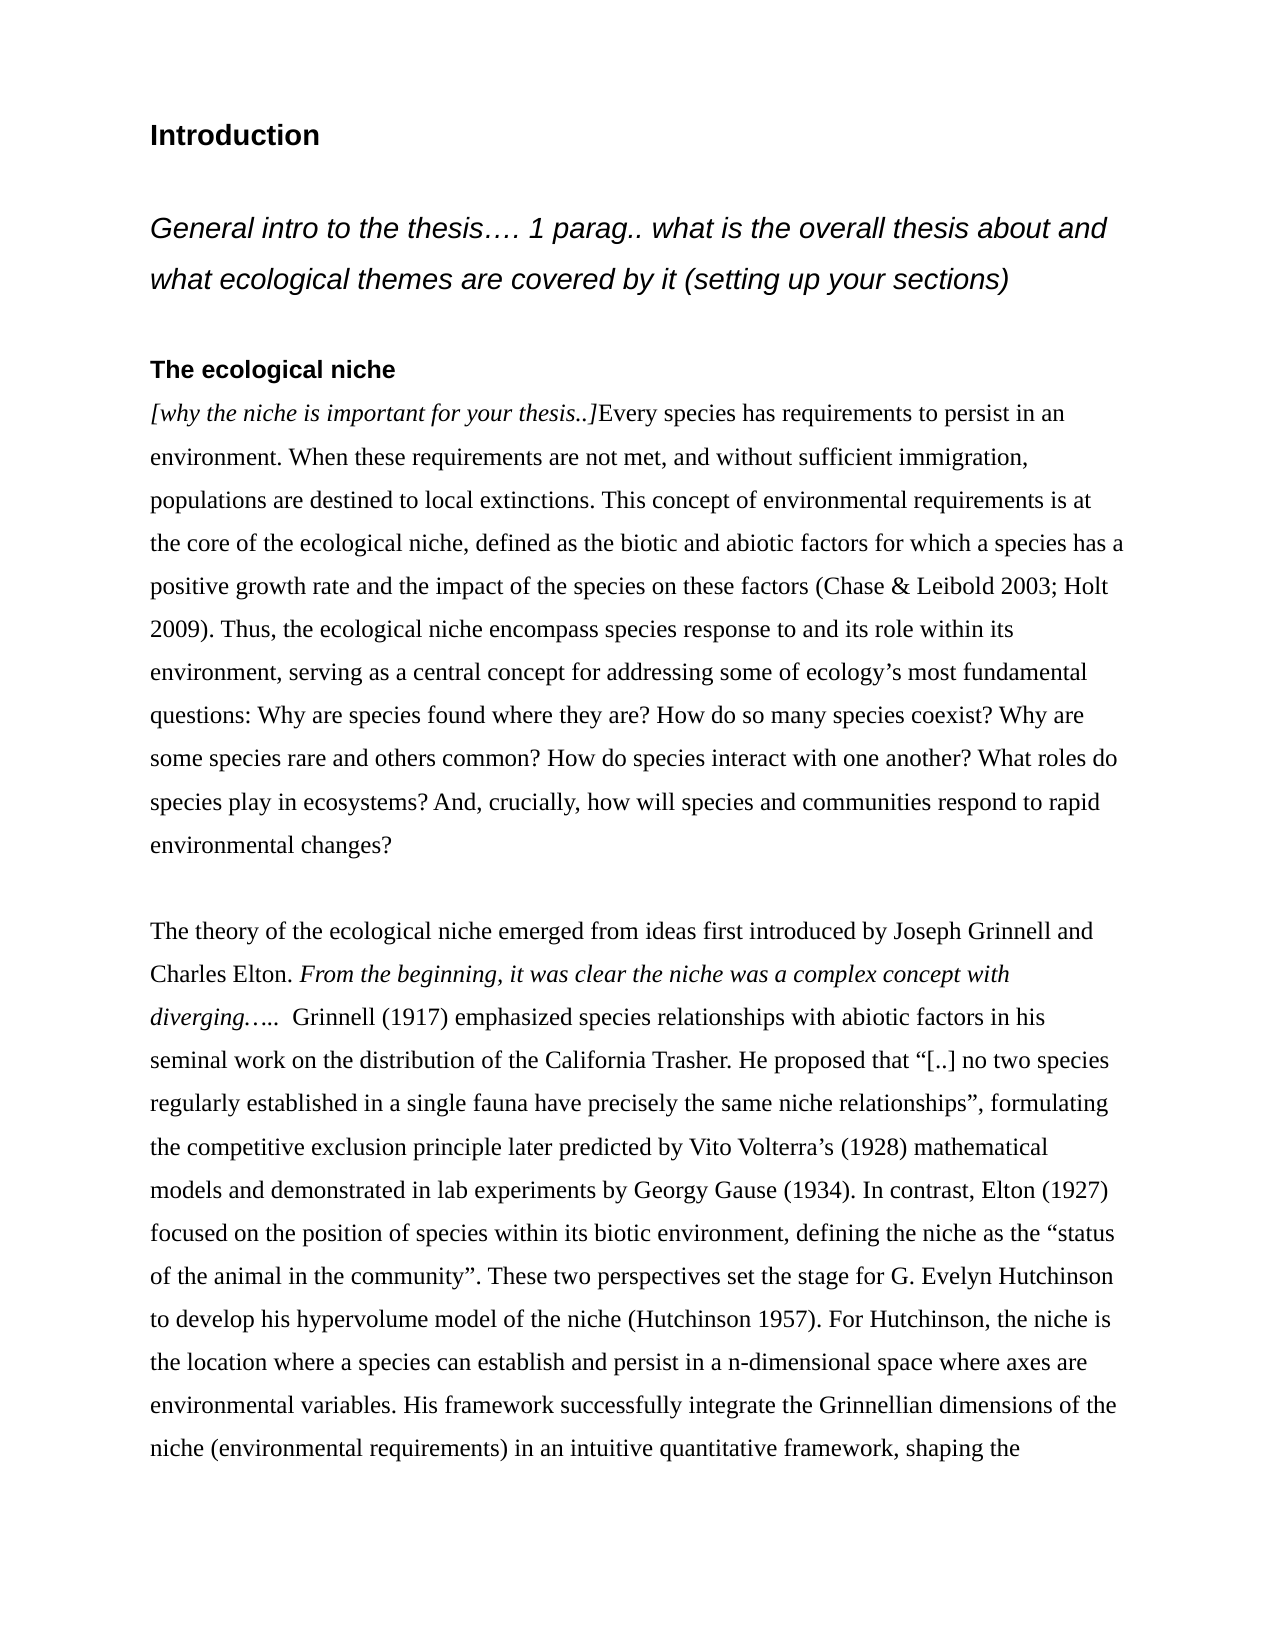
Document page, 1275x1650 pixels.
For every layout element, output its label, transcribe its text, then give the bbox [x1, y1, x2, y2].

text The theory of the ecological niche emerged from ideas first introduced by Joseph Grinnell and Charles Elton. From the beginning, it was clear the niche was a complex concept with diverging….. Grinnell (1917) emphasized species relationships with abiotic factors in his seminal work on the distribution of the California Trasher. He proposed that “[..] no two species regularly established in a single fauna have precisely the same niche relationships”, formulating the competitive exclusion principle later predicted by Vito Volterra’s (1928) mathematical models and demonstrated in lab experiments by Georgy Gause (1934). In contrast, Elton (1927) focused on the position of species within its biotic environment, defining the niche as the “status of the animal in the community”. These two perspectives set the stage for G. Evelyn Hutchinson to develop his hypervolume model of the niche (Hutchinson 1957). For Hutchinson, the niche is the location where a species can establish and persist in a n-dimensional space where axes are environmental variables. His framework successfully integrate the Grinnellian dimensions of the niche (environmental requirements) in an intuitive quantitative framework, shaping the [150, 916, 1125, 1462]
subtitle Introduction [150, 118, 1125, 152]
text [why the niche is important for your thesis..]Every species has requirements to persist in an environment. When these requirements are not met, and without sufficient immigration, populations are destined to local extinctions. This concept of environmental requirements is at the core of the ecological niche, defined as the biotic and abiotic factors for which a species has a positive growth rate and the impact of the species on these factors (Chase & Leibold 2003; Holt 2009). Thus, the ecological niche encompass species response to and its role within its environment, serving as a central concept for addressing some of ecology’s most fundamental questions: Why are species found where they are? How do so many species coexist? Why are some species rare and others common? How do species interact with one another? What roles do species play in ecosystems? And, crucially, how will species and communities respond to rapid environmental changes? [150, 398, 1125, 858]
subtitle The ecological niche [150, 355, 1125, 384]
subtitle General intro to the thesis…. 1 parag.. what is the overall thesis about and what ecological themes are covered by it (setting up your sections) [150, 212, 1125, 295]
